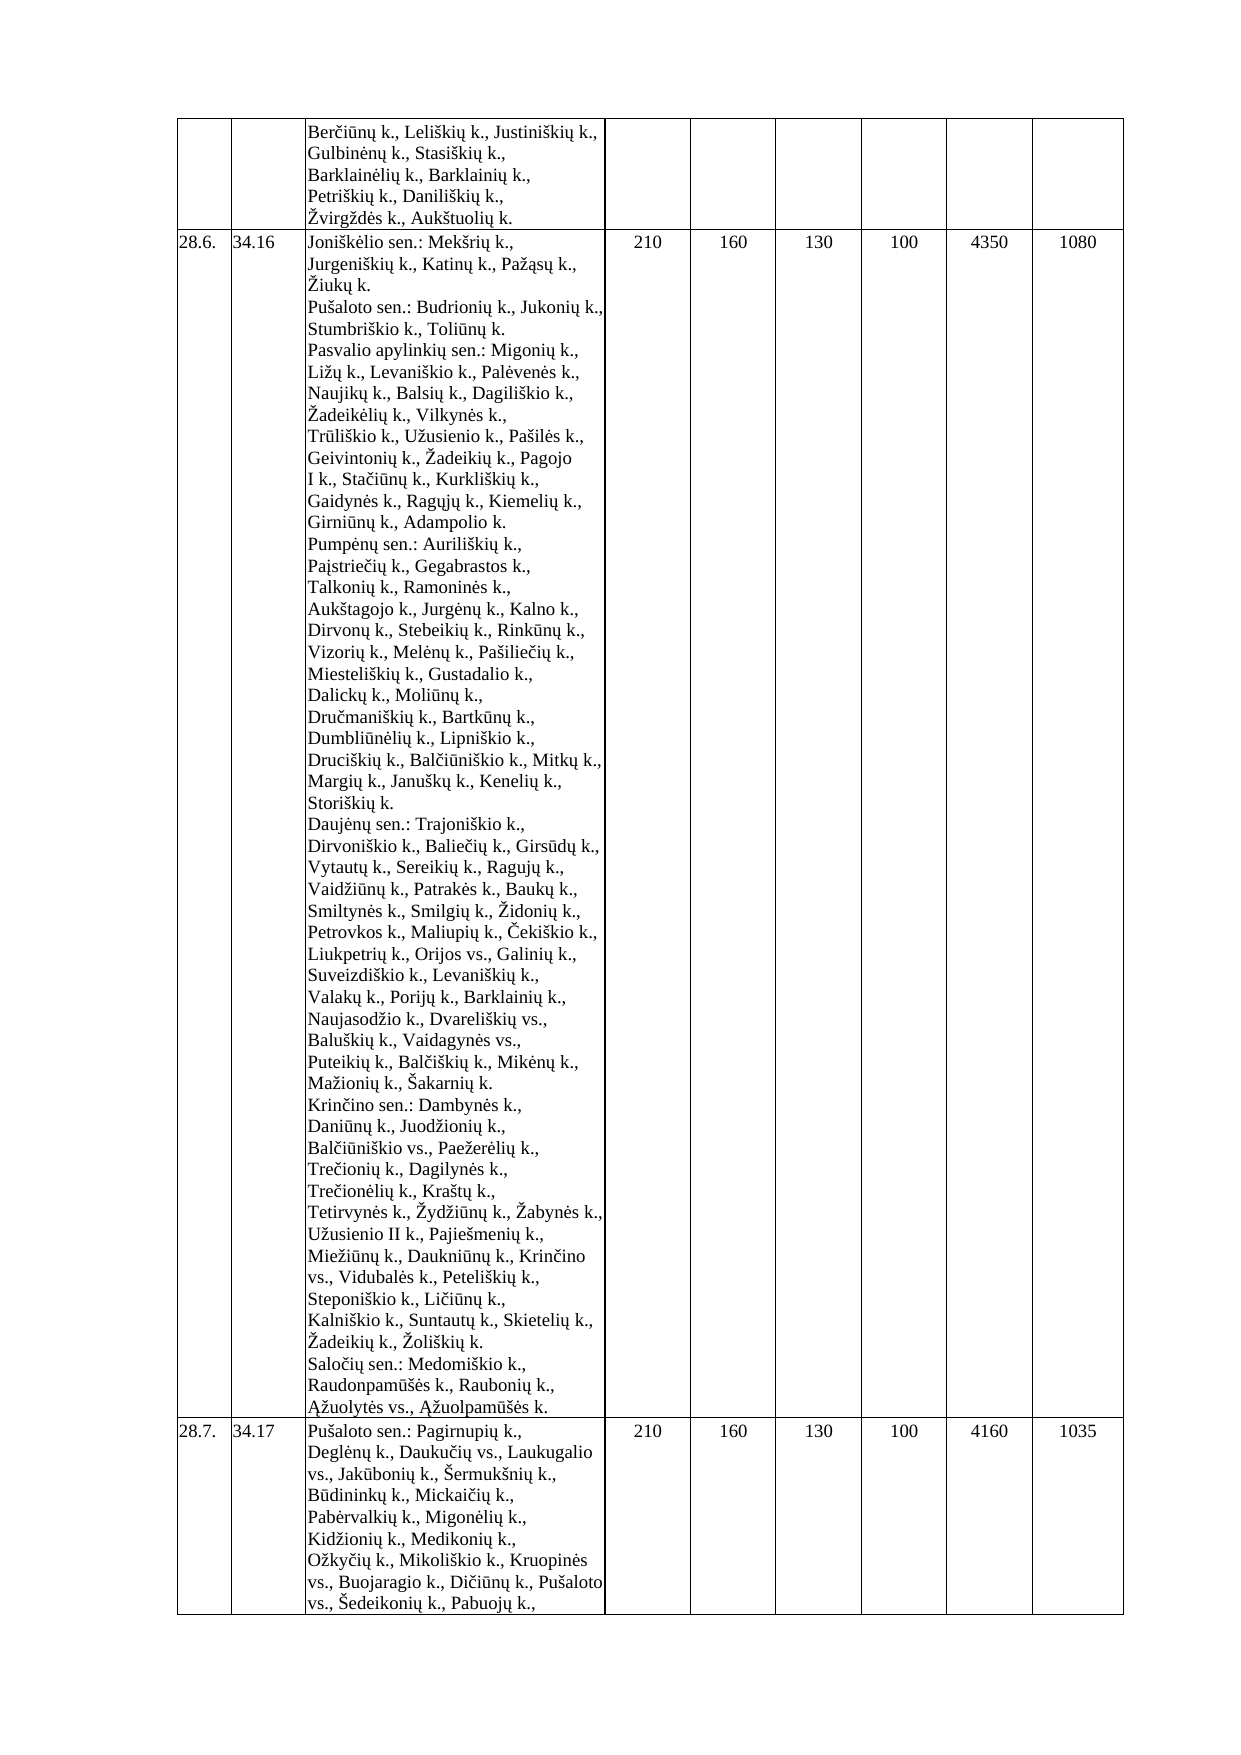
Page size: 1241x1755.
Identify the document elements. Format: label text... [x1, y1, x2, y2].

table_cell 210 [606, 1418, 690, 1614]
table_cell Berčiūnų k., Leliškių k., Justiniškių k., Gulbinėnų k., Stasiškių k., Barklainėlių k., Barklainių k., Petriškių k., Daniliškių k., Žvirgždės k., Aukštuolių k. [306, 119, 604, 228]
table_cell 4160 [947, 1418, 1032, 1614]
table_cell [178, 119, 231, 228]
table_cell 1035 [1033, 1418, 1123, 1614]
table_cell 130 [776, 1418, 861, 1614]
table_cell Pušaloto sen.: Pagirnupių k., Deglėnų k., Daukučių vs., Laukugalio vs., Jakūbonių k., Šermukšnių k., Būdininkų k., Mickaičių k., Pabėrvalkių k., Migonėlių k., Kidžionių k., Medikonių k., Ožkyčių k., Mikoliškio k., Kruopinės vs., Buojaragio k., Dičiūnų k., Pušaloto vs., Šedeikonių k., Pabuojų k., [306, 1418, 604, 1614]
table_cell 160 [691, 230, 775, 1417]
table_cell 28.7. [178, 1418, 231, 1614]
table_cell 160 [691, 1418, 775, 1614]
table_cell 100 [862, 230, 946, 1417]
table_cell [862, 119, 946, 228]
table_cell 130 [776, 230, 861, 1417]
table_cell Joniškėlio sen.: Mekšrių k., Jurgeniškių k., Katinų k., Pažąsų k., Žiukų k. Pušaloto sen.: Budrionių k., Jukonių k., Stumbriškio k., Toliūnų k. Pasvalio apylinkių sen.: Migonių k., Ližų k., Levaniškio k., Palėvenės k., Naujikų k., Balsių k., Dagiliškio k., Žadeikėlių k., Vilkynės k., Trūliškio k., Užusienio k., Pašilės k., Geivintonių k., Žadeikių k., Pagojo I k., Stačiūnų k., Kurkliškių k., Gaidynės k., Ragųjų k., Kiemelių k., Girniūnų k., Adampolio k. Pumpėnų sen.: Auriliškių k., Paįstriečių k., Gegabrastos k., Talkonių k., Ramoninės k., Aukštagojo k., Jurgėnų k., Kalno k., Dirvonų k., Stebeikių k., Rinkūnų k., Vizorių k., Melėnų k., Pašiliečių k., Miesteliškių k., Gustadalio k., Dalickų k., Moliūnų k., Dručmaniškių k., Bartkūnų k., Dumbliūnėlių k., Lipniškio k., Druciškių k., Balčiūniškio k., Mitkų k., Margių k., Januškų k., Kenelių k., Storiškių k. Daujėnų sen.: Trajoniškio k., Dirvoniškio k., Baliečių k., Girsūdų k., Vytautų k., Sereikių k., Ragujų k., Vaidžiūnų k., Patrakės k., Baukų k., Smiltynės k., Smilgių k., Židonių k., Petrovkos k., Maliupių k., Čekiškio k., Liukpetrių k., Orijos vs., Galinių k., Suveizdiškio k., Levaniškių k., Valakų k., Porijų k., Barklainių k., Naujasodžio k., Dvareliškių vs., Baluškių k., Vaidagynės vs., Puteikių k., Balčiškių k., Mikėnų k., Mažionių k., Šakarnių k. Krinčino sen.: Dambynės k., Daniūnų k., Juodžionių k., Balčiūniškio vs., Paežerėlių k., Trečionių k., Dagilynės k., Trečionėlių k., Kraštų k., Tetirvynės k., Žydžiūnų k., Žabynės k., Užusienio II k., Pajiešmenių k., Miežiūnų k., Daukniūnų k., Krinčino vs., Vidubalės k., Peteliškių k., Steponiškio k., Ličiūnų k., Kalniškio k., Suntautų k., Skietelių k., Žadeikių k., Žoliškių k. Saločių sen.: Medomiškio k., Raudonpamūšės k., Raubonių k., Ąžuolytės vs., Ąžuolpamūšės k. [306, 230, 604, 1417]
table_cell [691, 119, 775, 228]
table_cell 1080 [1033, 230, 1123, 1417]
table_cell 210 [606, 230, 690, 1417]
table_cell [1033, 119, 1123, 228]
table_cell [606, 119, 690, 228]
table_cell 34.17 [232, 1418, 305, 1614]
table_cell 100 [862, 1418, 946, 1614]
table_cell [232, 119, 305, 228]
table_cell [947, 119, 1032, 228]
table_cell [776, 119, 861, 228]
table_cell 4350 [947, 230, 1032, 1417]
table_cell 34.16 [232, 230, 305, 1417]
table_cell 28.6. [178, 230, 231, 1417]
